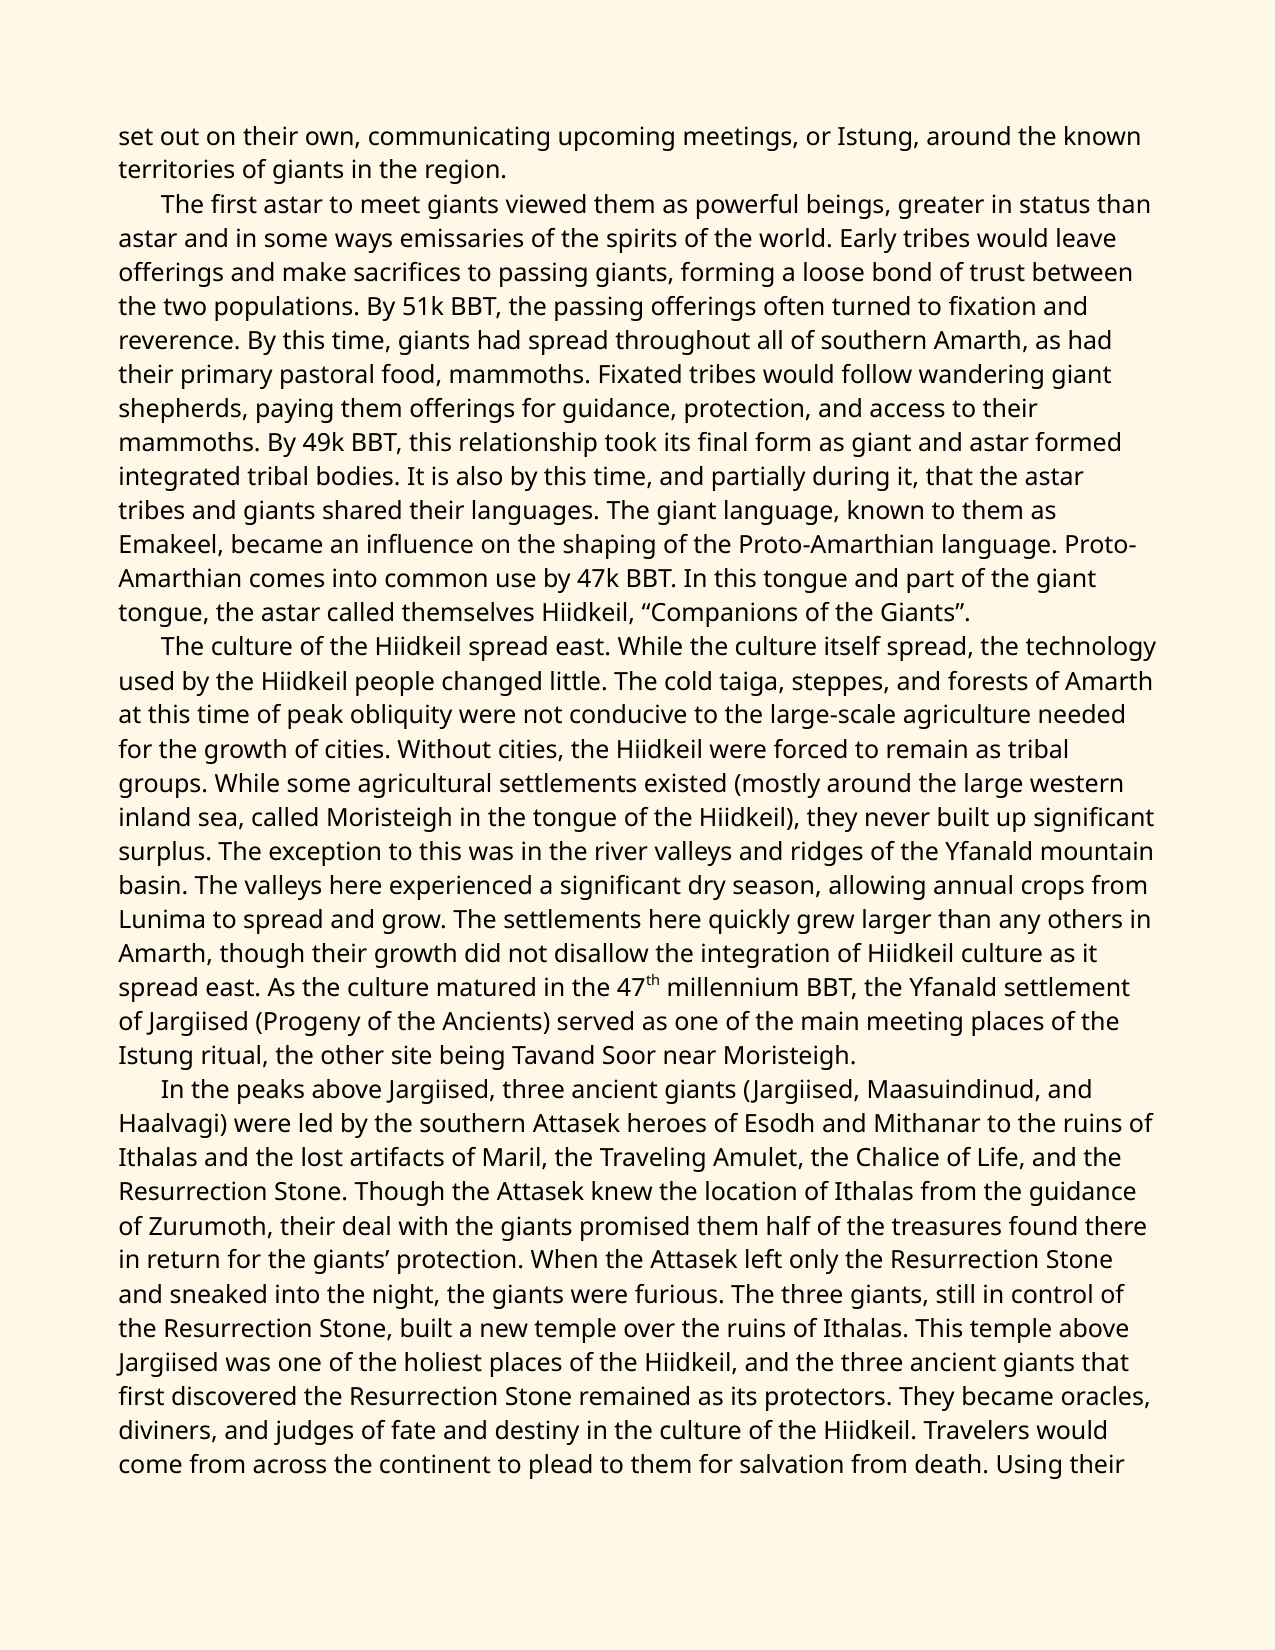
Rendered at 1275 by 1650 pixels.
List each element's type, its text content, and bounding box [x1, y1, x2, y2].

text The first astar to meet giants viewed them as powerful beings, greater in status than astar and in some ways emissaries of the spirits of the world. Early tribes would leave offerings and make sacrifices to passing giants, forming a loose bond of trust between the two populations. By 51k BBT, the passing offerings often turned to fixation and reverence. By this time, giants had spread throughout all of southern Amarth, as had their primary pastoral food, mammoths. Fixated tribes would follow wandering giant shepherds, paying them offerings for guidance, protection, and access to their mammoths. By 49k BBT, this relationship took its final form as giant and astar formed integrated tribal bodies. It is also by this time, and partially during it, that the astar tribes and giants shared their languages. The giant language, known to them as Emakeel, became an influence on the shaping of the Proto-Amarthian language. Proto-Amarthian comes into common use by 47k BBT. In this tongue and part of the giant tongue, the astar called themselves Hiidkeil, “Companions of the Giants”. [118, 186, 1157, 629]
text In the peaks above Jargiised, three ancient giants (Jargiised, Maasuindinud, and Haalvagi) were led by the southern Attasek heroes of Esodh and Mithanar to the ruins of Ithalas and the lost artifacts of Maril, the Traveling Amulet, the Chalice of Life, and the Resurrection Stone. Though the Attasek knew the location of Ithalas from the guidance of Zurumoth, their deal with the giants promised them half of the treasures found there in return for the giants’ protection. When the Attasek left only the Resurrection Stone and sneaked into the night, the giants were furious. The three giants, still in control of the Resurrection Stone, built a new temple over the ruins of Ithalas. This temple above Jargiised was one of the holiest places of the Hiidkeil, and the three ancient giants that first discovered the Resurrection Stone remained as its protectors. They became oracles, diviners, and judges of fate and destiny in the culture of the Hiidkeil. Travelers would come from across the continent to plead to them for salvation from death. Using their [118, 1072, 1157, 1481]
text set out on their own, communicating upcoming meetings, or Istung, around the known territories of giants in the region. [118, 118, 1157, 186]
text The culture of the Hiidkeil spread east. While the culture itself spread, the technology used by the Hiidkeil people changed little. The cold taiga, steppes, and forests of Amarth at this time of peak obliquity were not conducive to the large-scale agriculture needed for the growth of cities. Without cities, the Hiidkeil were forced to remain as tribal groups. While some agricultural settlements existed (mostly around the large western inland sea, called Moristeigh in the tongue of the Hiidkeil), they never built up significant surplus. The exception to this was in the river valleys and ridges of the Yfanald mountain basin. The valleys here experienced a significant dry season, allowing annual crops from Lunima to spread and grow. The settlements here quickly grew larger than any others in Amarth, though their growth did not disallow the integration of Hiidkeil culture as it spread east. As the culture matured in the 47th millennium BBT, the Yfanald settlement of Jargiised (Progeny of the Ancients) served as one of the main meeting places of the Istung ritual, the other site being Tavand Soor near Moristeigh. [118, 629, 1157, 1072]
